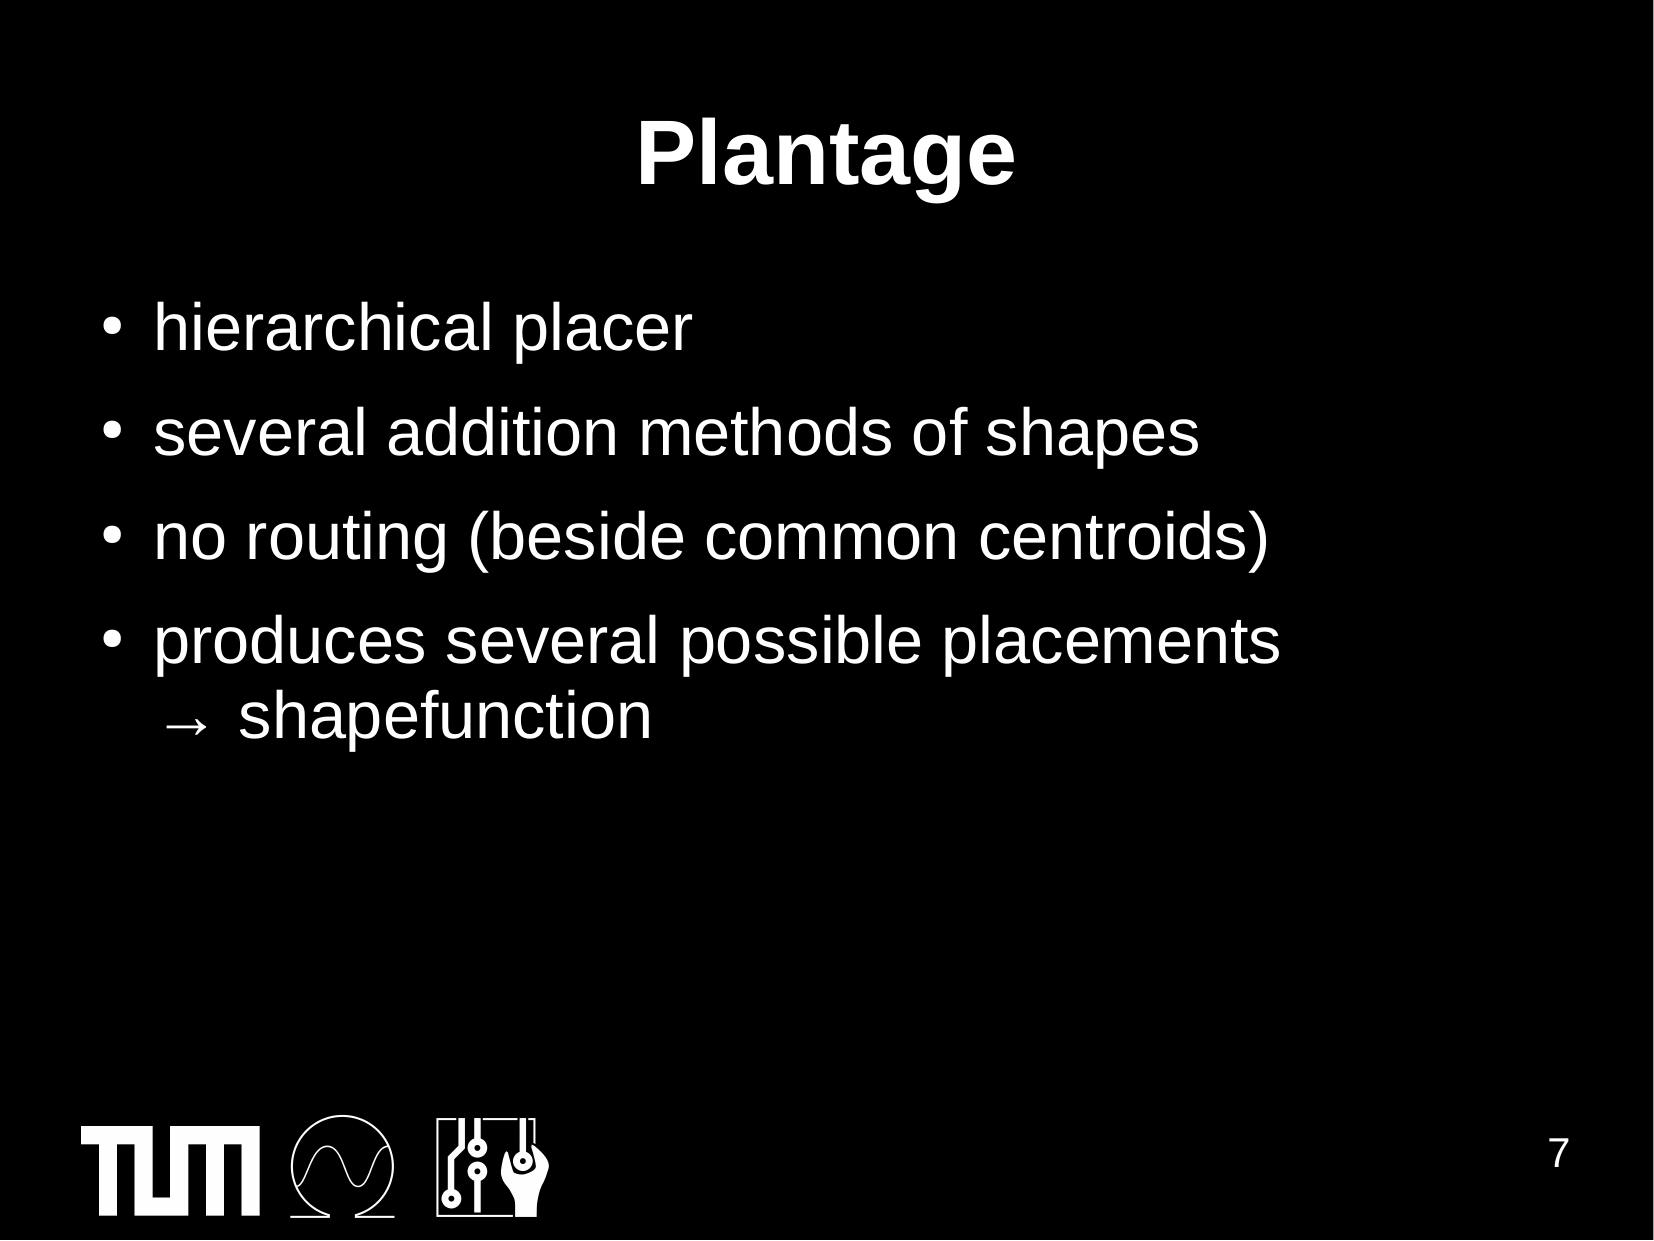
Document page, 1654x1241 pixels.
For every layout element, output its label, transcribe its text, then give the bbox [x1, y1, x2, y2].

list hierarchical placer several addition methods of shapes no routing (beside common centroids) produces several possible placements → shapefunction [82, 290, 1571, 1109]
picture [283, 1109, 402, 1227]
picture [63, 1108, 272, 1227]
picture [425, 1109, 554, 1227]
title Plantage [82, 49, 1571, 257]
